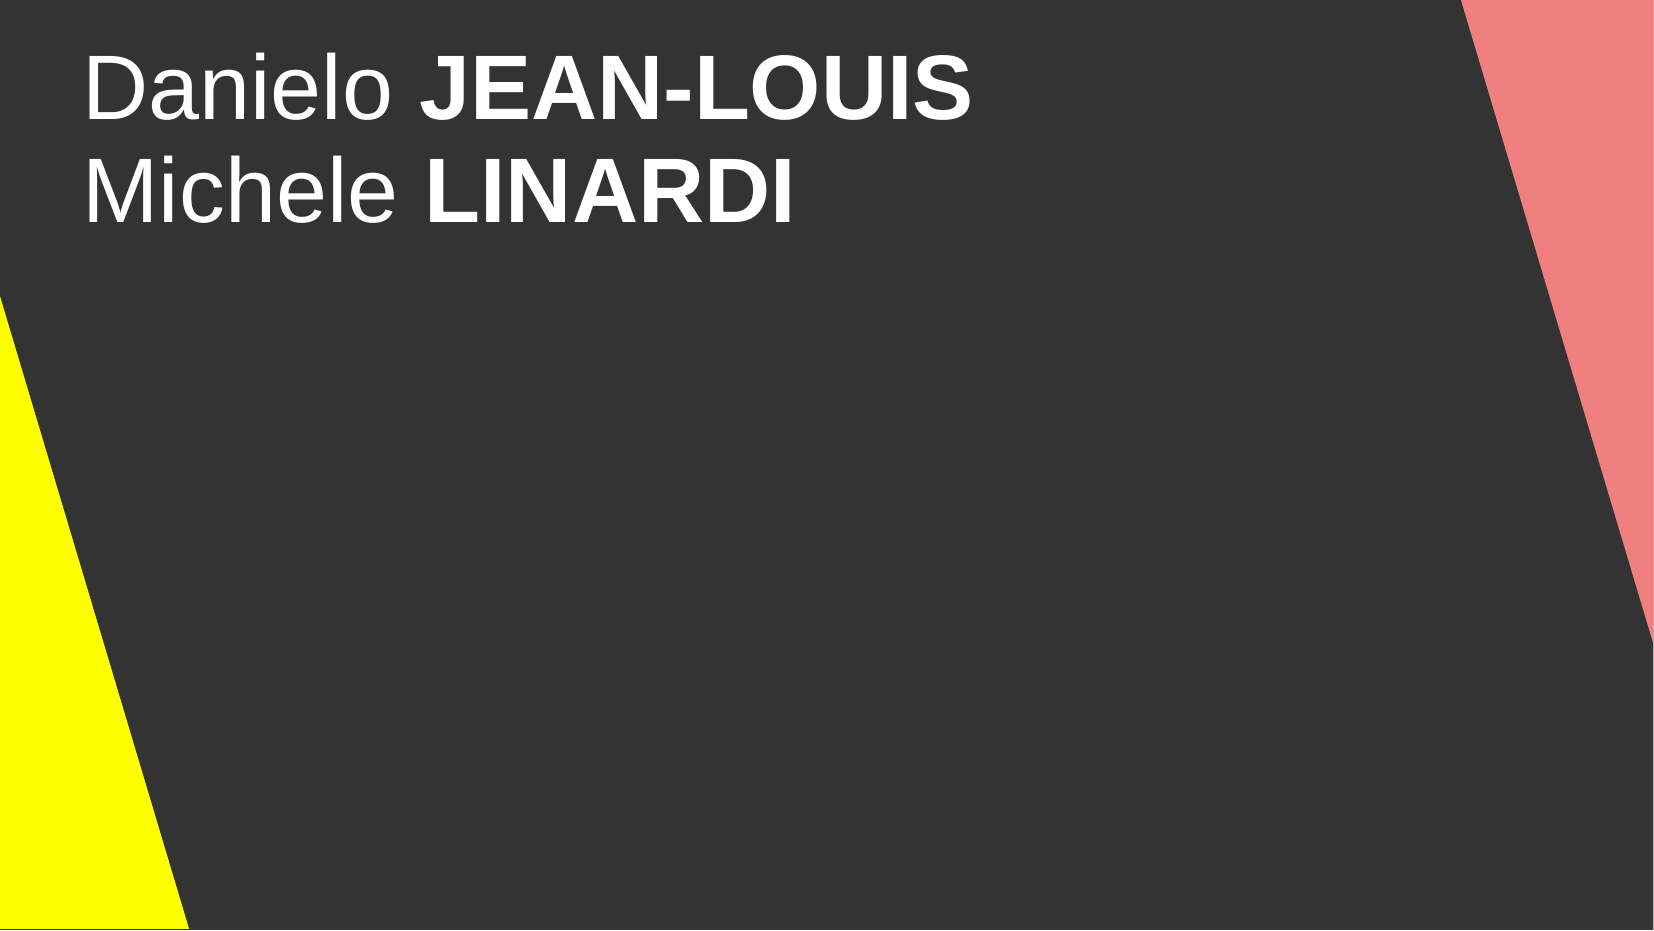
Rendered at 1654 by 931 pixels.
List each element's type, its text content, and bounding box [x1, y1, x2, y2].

subtitle Danielo JEAN-LOUIS Michele LINARDI [82, 36, 1571, 758]
text_box [0, 296, 190, 929]
text_box [1460, 0, 1654, 647]
